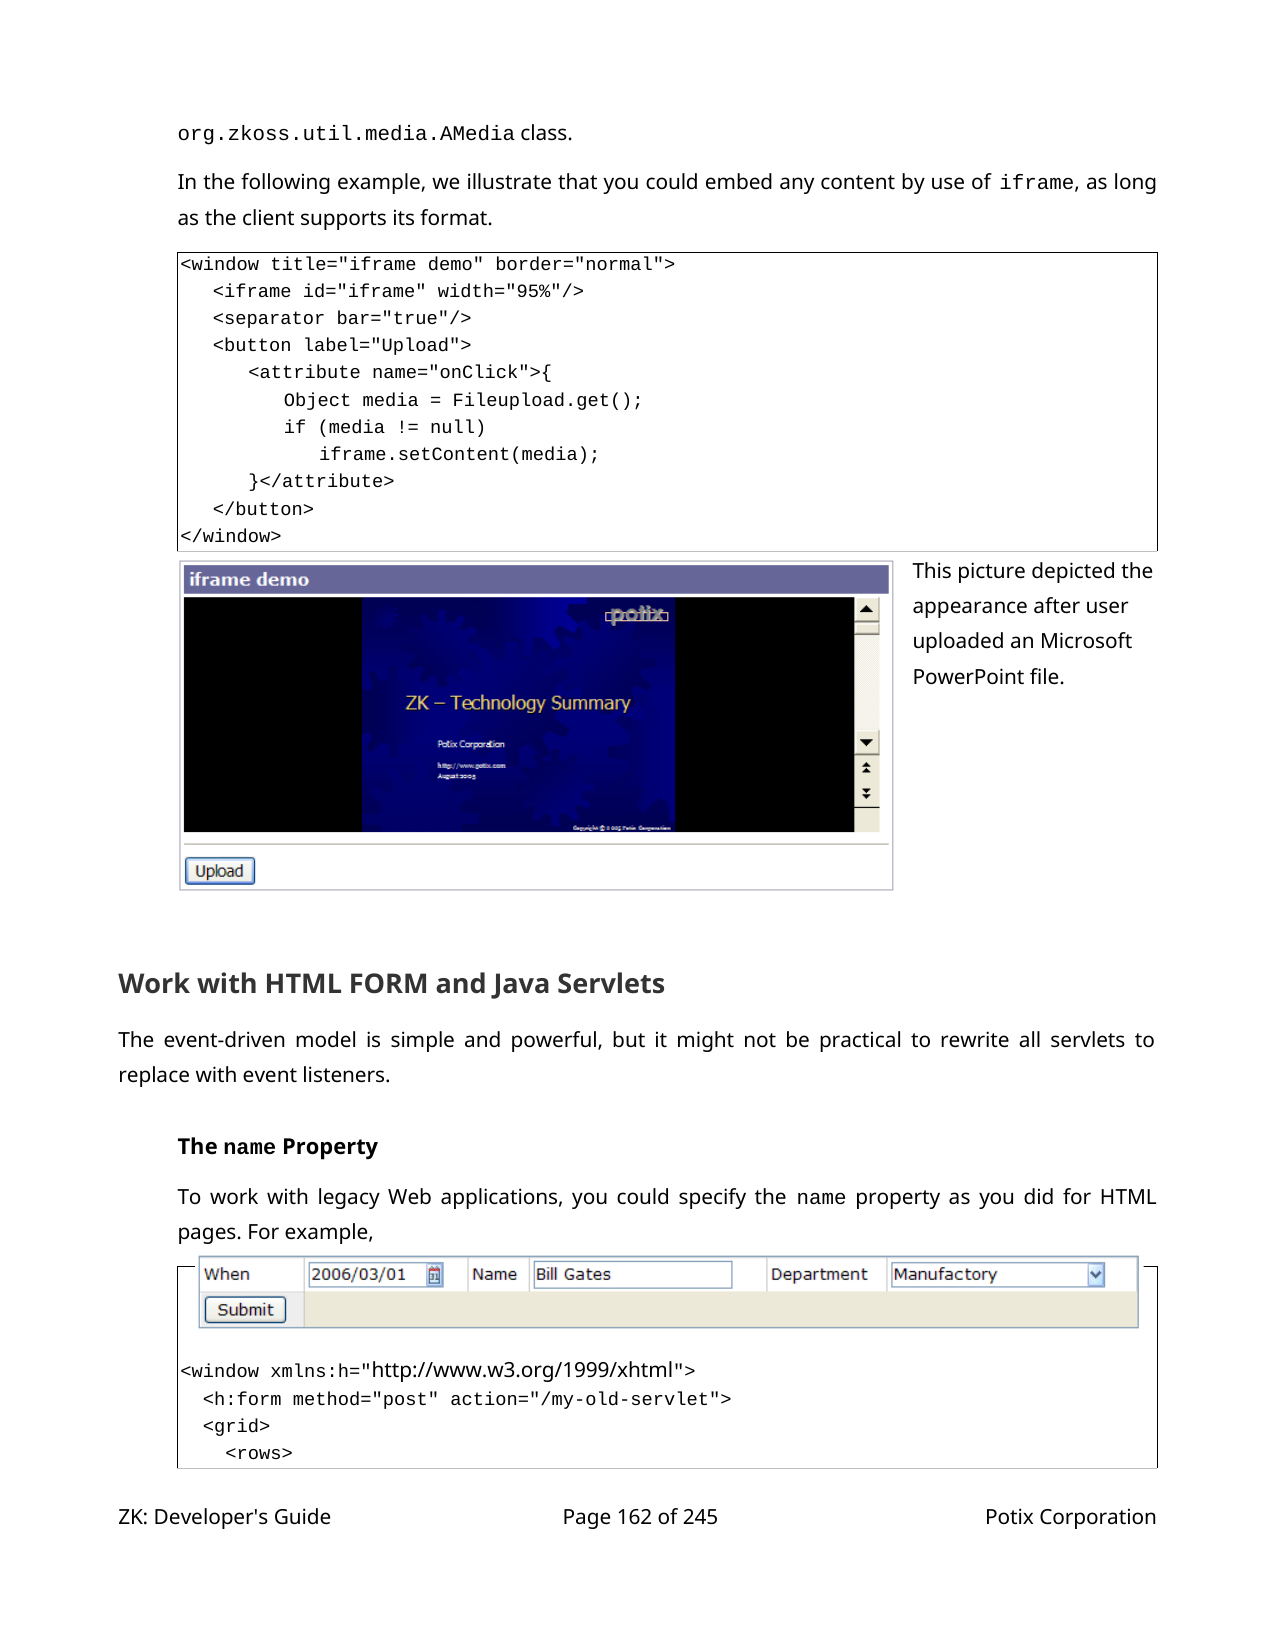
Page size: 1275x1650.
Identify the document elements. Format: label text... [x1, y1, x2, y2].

text Object media = Fileupload.get(); [178, 388, 1157, 412]
text </window> [178, 523, 1157, 551]
picture [195, 1253, 1144, 1331]
table_header [898, 556, 912, 894]
text <attribute name="onClick">{ [178, 360, 1157, 385]
text <window xmlns:h="http://www.w3.org/1999/xhtml"> [178, 1355, 1157, 1383]
text <rows> [178, 1441, 1157, 1468]
text <button label="Upload"> [178, 333, 1157, 357]
picture [177, 556, 898, 894]
text if (media != null) [178, 415, 1157, 439]
text }</attribute> [178, 469, 1157, 493]
text <h:form method="post" action="/my-old-servlet"> [178, 1386, 1157, 1411]
text <window title="iframe demo" border="normal"> [178, 253, 1157, 276]
text In the following example, we illustrate that you could embed any content by use of iframe, as long as the client supports its format. [177, 167, 1157, 231]
table_header This picture depicted the appearance after user uploaded an Microsoft PowerPoint file. [912, 556, 1156, 894]
text The event-driven model is simple and powerful, but it might not be practical to rewrite all servlets to replace with event listeners. [118, 1025, 1157, 1089]
text org.zkoss.util.media.AMedia class. [177, 118, 1157, 147]
subtitle The name Property [177, 1131, 1157, 1161]
text To work with legacy Web applications, you could specify the name property as you did for HTML pages. For example, [177, 1182, 1157, 1246]
text <separator bar="true"/> [178, 306, 1157, 330]
text </button> [178, 496, 1157, 521]
text iframe.setContent(media); [178, 442, 1157, 466]
subtitle Work with HTML FORM and Java Servlets [118, 965, 1157, 1002]
text <iframe id="iframe" width="95%"/> [178, 279, 1157, 303]
text <grid> [178, 1413, 1157, 1438]
